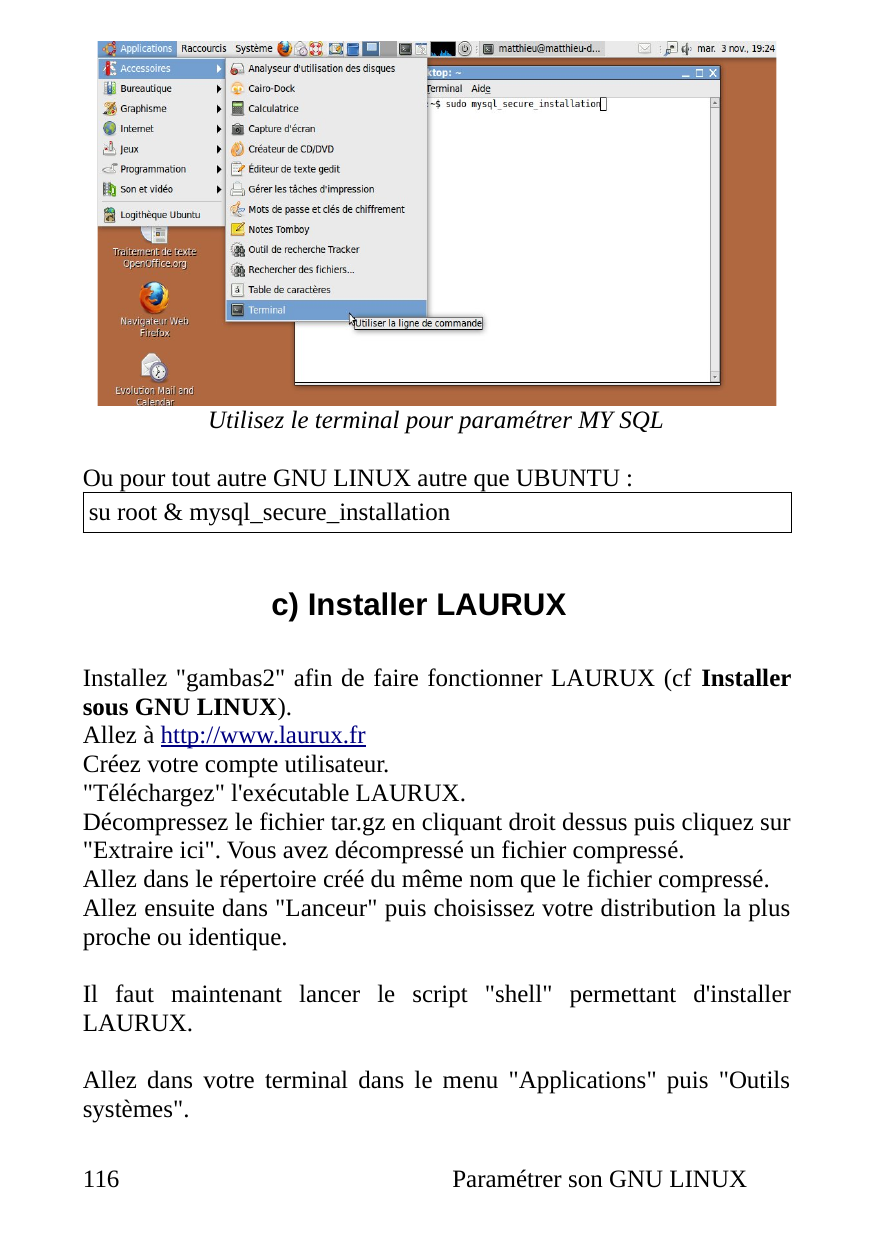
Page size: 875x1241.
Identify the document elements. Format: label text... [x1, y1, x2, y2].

text Créez votre compte utilisateur. [83, 749, 791, 778]
text Allez ensuite dans "Lanceur" puis choisissez votre distribution la plus proche ou identique. [83, 893, 791, 950]
text Ou pour tout autre GNU LINUX autre que UBUNTU : [83, 463, 791, 492]
text Installez "gambas2" afin de faire fonctionner LAURUX (cf Installer sous GNU LINUX). [83, 663, 791, 720]
picture [97, 41, 777, 406]
text "Téléchargez" l'exécutable LAURUX. [83, 778, 791, 807]
text Utilisez le terminal pour paramétrer MY SQL [83, 405, 791, 434]
table_header su root & mysql_secure_installation [84, 493, 791, 532]
text Allez dans votre terminal dans le menu "Applications" puis "Outils systèmes". [83, 1065, 791, 1123]
subtitle Installer LAURUX [83, 586, 791, 622]
text Il faut maintenant lancer le script "shell" permettant d'installer LAURUX. [83, 979, 791, 1037]
text Décompressez le fichier tar.gz en cliquant droit dessus puis cliquez sur "Extraire ici". Vous avez décompressé un fichier compressé. [83, 807, 791, 864]
text Allez à http://www.laurux.fr [83, 720, 791, 749]
text Allez dans le répertoire créé du même nom que le fichier compressé. [83, 864, 791, 893]
